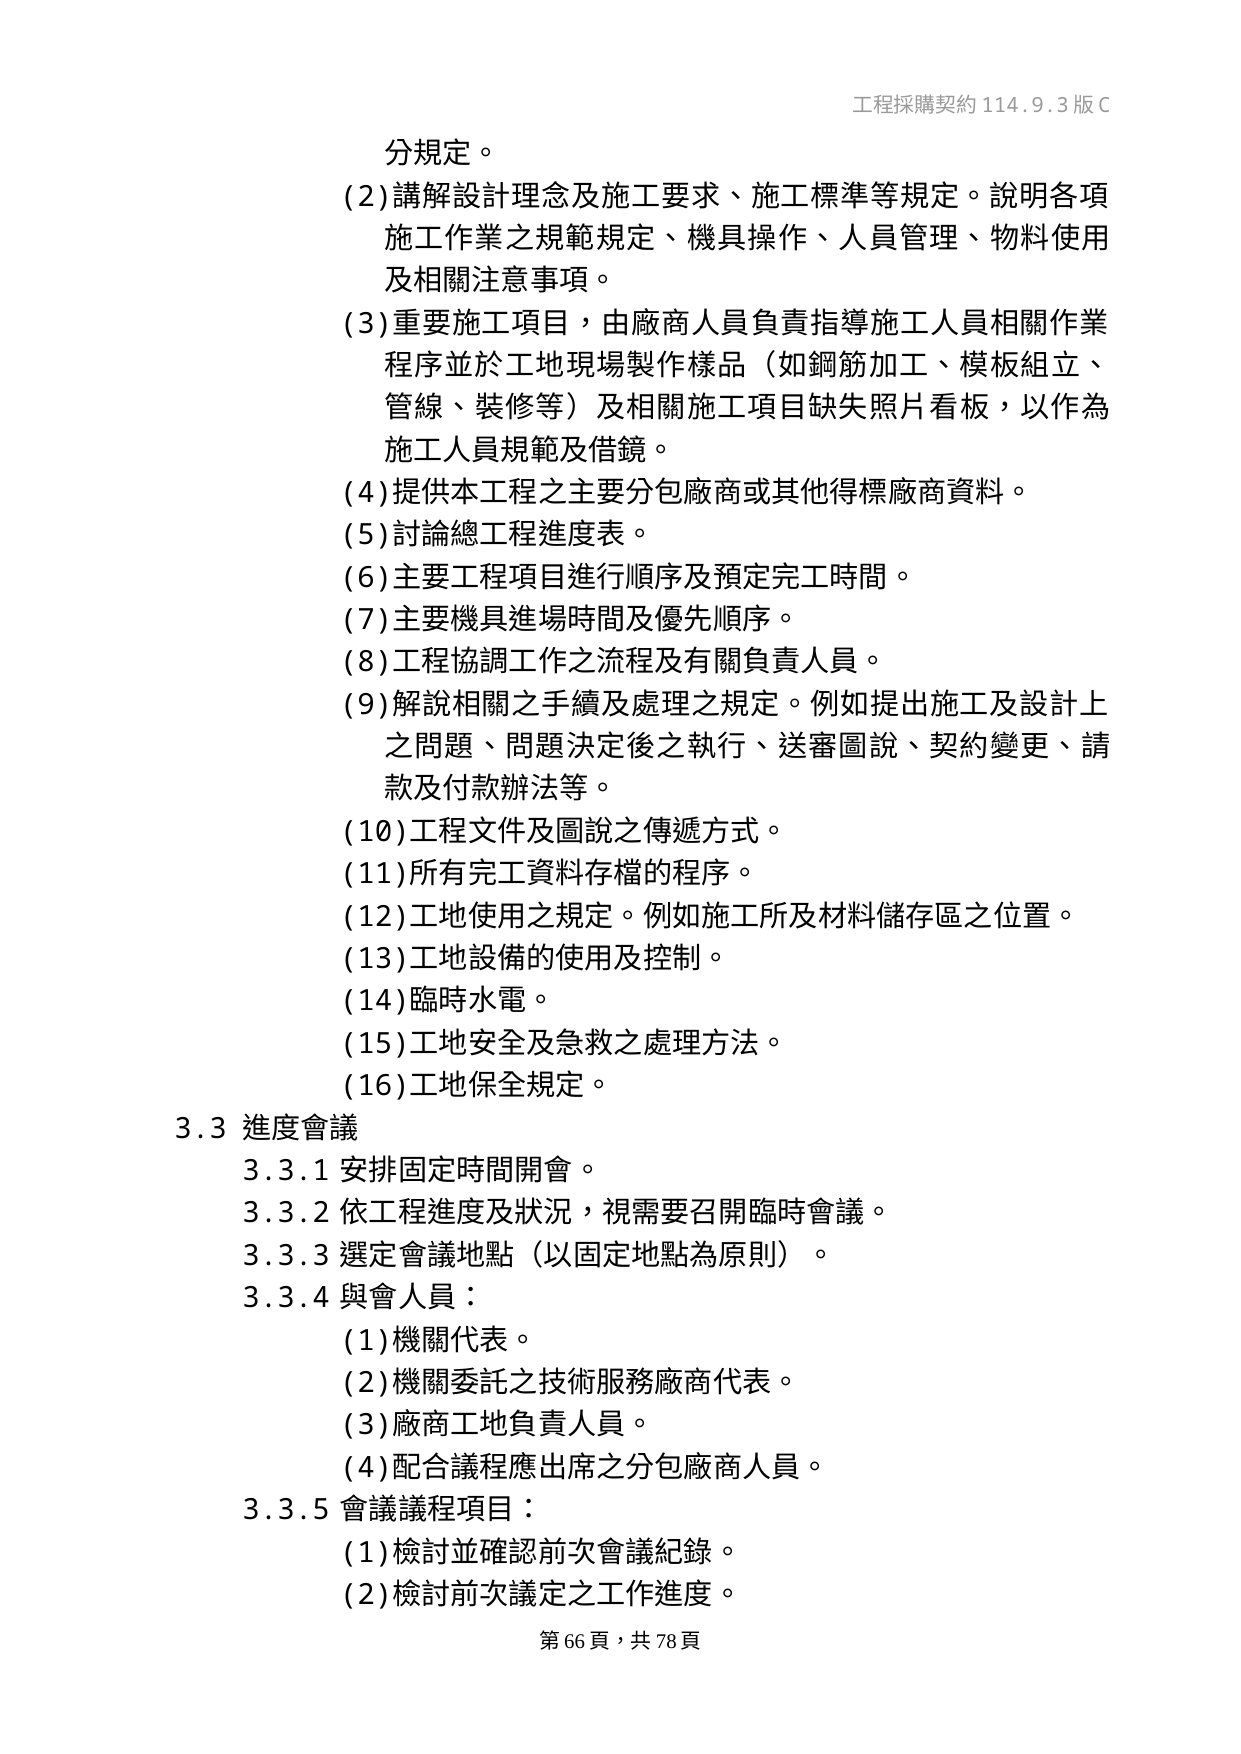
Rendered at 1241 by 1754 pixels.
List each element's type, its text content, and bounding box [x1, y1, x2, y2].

list 主要工程項目進行順序及預定完工時間。 [339, 553, 1110, 596]
list 檢討並確認前次會議紀錄。 [339, 1528, 1110, 1571]
list 機關委託之技術服務廠商代表。 [339, 1358, 1110, 1401]
list 臨時水電。 [339, 977, 1110, 1019]
list 討論總工程進度表。 [339, 511, 1110, 553]
list 所有完工資料存檔的程序。 [339, 850, 1110, 892]
list 與會人員： [242, 1274, 1110, 1316]
list 解說相關之手續及處理之規定。例如提出施工及設計上之問題、問題決定後之執行、送審圖說、契約變更、請款及付款辦法等。 [339, 680, 1110, 807]
list 工地保全規定。 [339, 1062, 1110, 1104]
list 機關代表。 [339, 1316, 1110, 1358]
list 工程文件及圖說之傳遞方式。 [339, 807, 1110, 850]
list 檢討前次議定之工作進度。 [339, 1571, 1110, 1613]
list 重要施工項目，由廠商人員負責指導施工人員相關作業程序並於工地現場製作樣品（如鋼筋加工、模板組立、管線、裝修等）及相關施工項目缺失照片看板，以作為施工人員規範及借鏡。 [339, 299, 1110, 468]
list 主要機具進場時間及優先順序。 [339, 596, 1110, 638]
list 工地設備的使用及控制。 [339, 934, 1110, 977]
list 分規定。 [339, 130, 1110, 172]
list 選定會議地點（以固定地點為原則）。 [242, 1231, 1110, 1274]
list 工程協調工作之流程及有關負責人員。 [339, 638, 1110, 680]
list 講解設計理念及施工要求、施工標準等規定。說明各項施工作業之規範規定、機具操作、人員管理、物料使用及相關注意事項。 [339, 172, 1110, 299]
list 配合議程應出席之分包廠商人員。 [339, 1443, 1110, 1486]
list 會議議程項目： [242, 1486, 1110, 1528]
list 進度會議 [174, 1104, 1110, 1147]
list 廠商工地負責人員。 [339, 1401, 1110, 1443]
list 提供本工程之主要分包廠商或其他得標廠商資料。 [339, 468, 1110, 511]
list 依工程進度及狀況，視需要召開臨時會議。 [242, 1189, 1110, 1231]
list 安排固定時間開會。 [242, 1147, 1110, 1189]
list 工地安全及急救之處理方法。 [339, 1019, 1110, 1062]
list 工地使用之規定。例如施工所及材料儲存區之位置。 [339, 892, 1110, 934]
